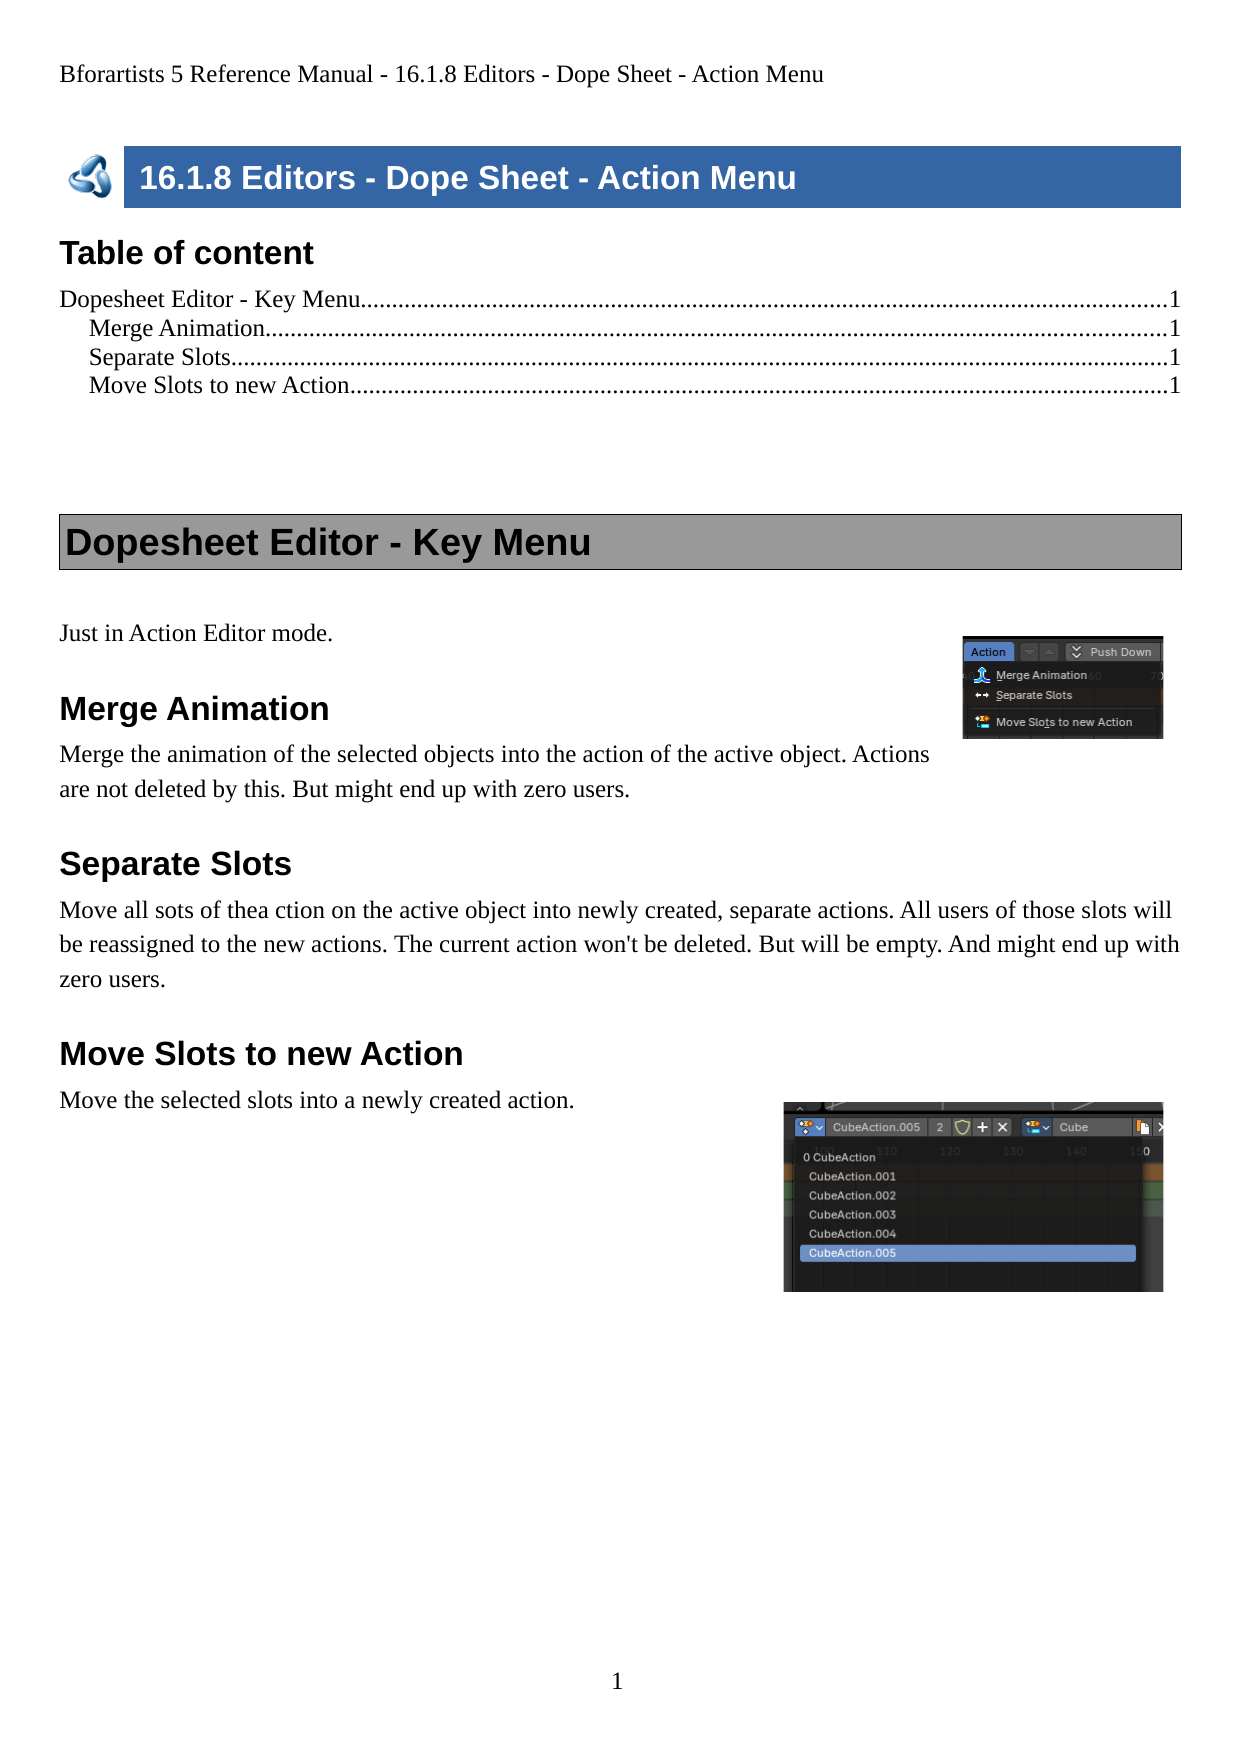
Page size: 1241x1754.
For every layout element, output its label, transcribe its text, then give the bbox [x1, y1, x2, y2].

subtitle Separate Slots [59, 844, 1181, 883]
text Just in Action Editor mode. [59, 618, 1181, 647]
picture [65, 152, 114, 201]
text Merge the animation of the selected objects into the action of the active object. Actions are not deleted by this. But might end up with zero users. [59, 739, 1181, 803]
subtitle Merge Animation [59, 688, 962, 727]
text Dopesheet Editor - Key Menu 1 [59, 284, 1181, 313]
table_header Dopesheet Editor - Key Menu [60, 515, 1181, 569]
picture [962, 636, 1164, 739]
picture [783, 1102, 1164, 1292]
subtitle Table of content [59, 233, 1181, 272]
table_header 16.1.8 Editors - Dope Sheet - Action Menu [124, 146, 1181, 208]
subtitle [1164, 688, 1181, 727]
text Separate Slots 1 [88, 342, 1181, 370]
table_header [59, 146, 124, 208]
text Move the selected slots into a newly created action. [59, 1085, 1181, 1114]
subtitle Move Slots to new Action [59, 1034, 1181, 1073]
text Move all sots of thea ction on the active object into newly created, separate actions. All users of those slots will be reassigned to the new actions. The current action won't be deleted. But will be empty. And might end up with zero users. [59, 895, 1181, 993]
text Move Slots to new Action 1 [88, 370, 1181, 399]
text Merge Animation 1 [88, 313, 1181, 342]
